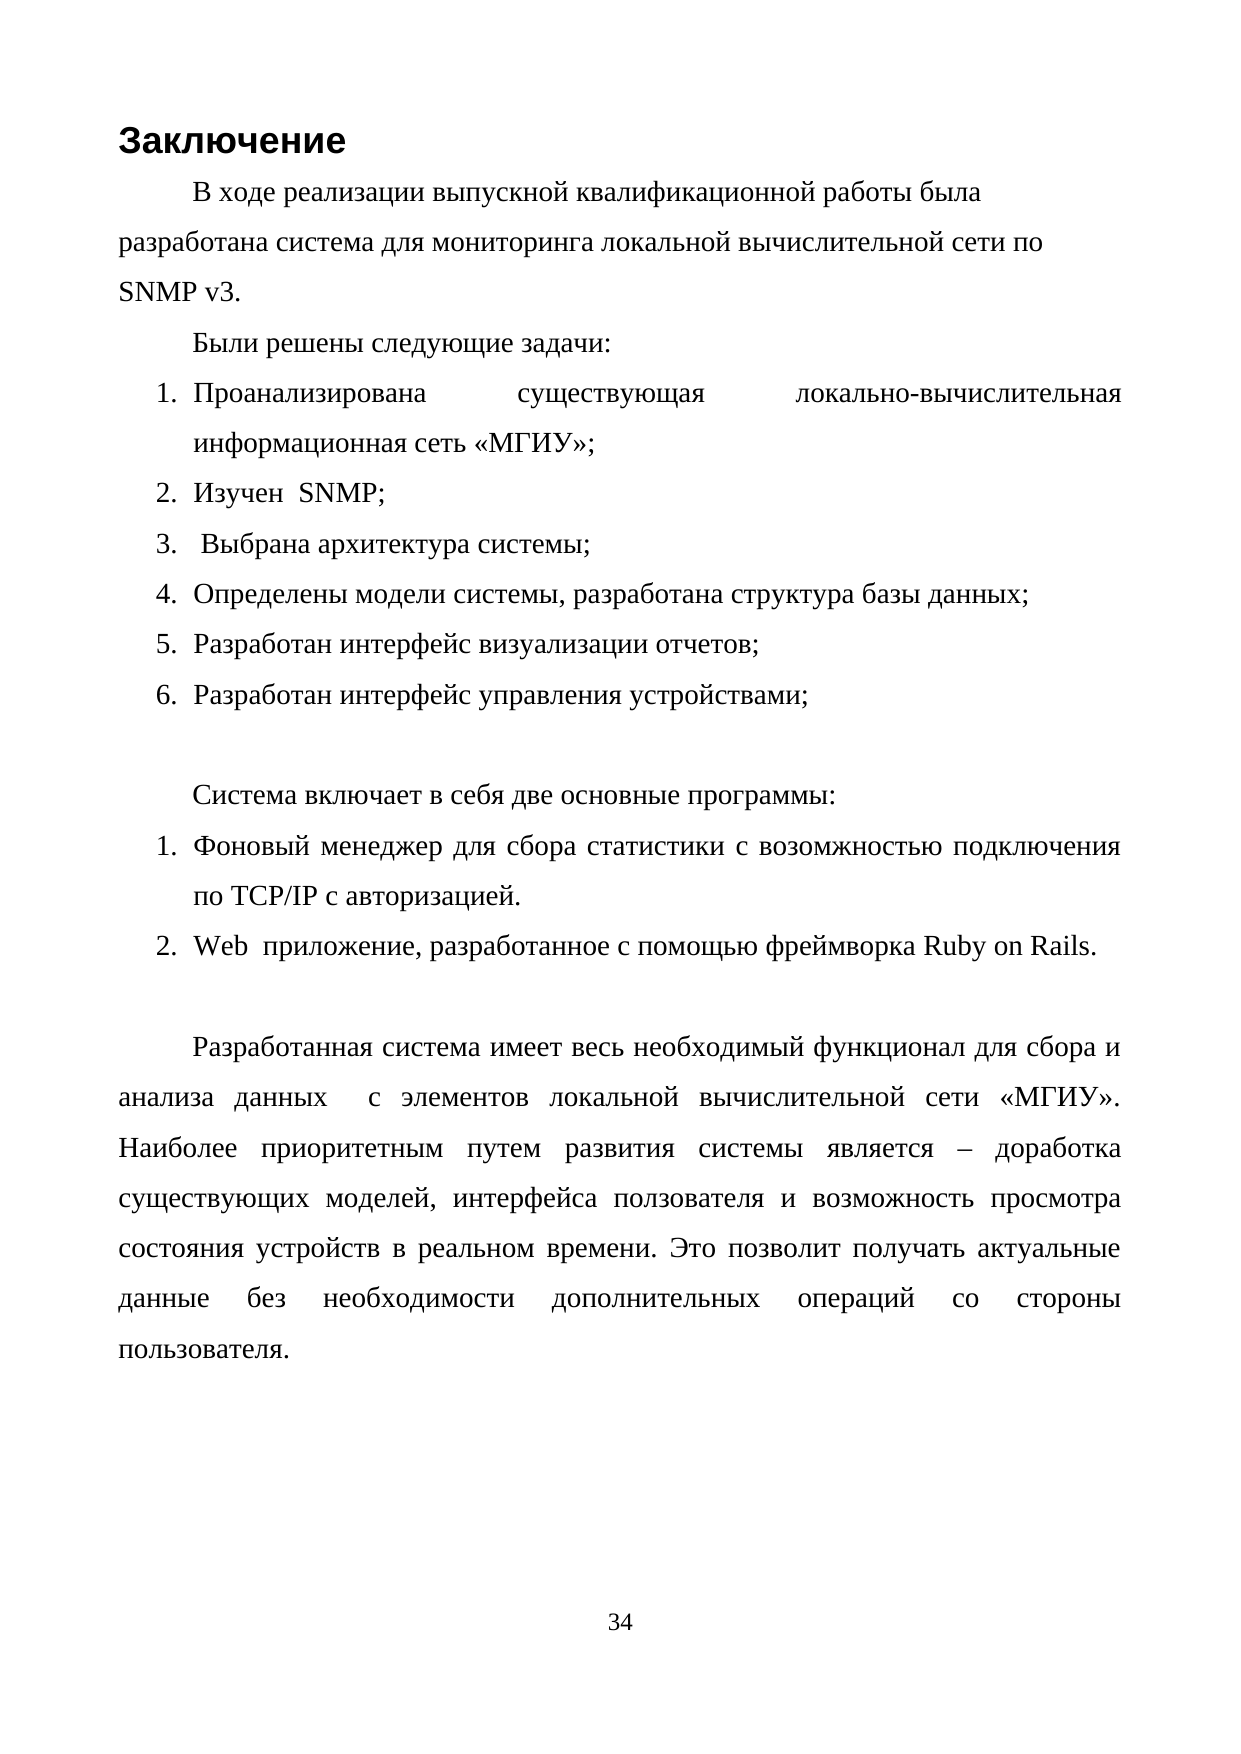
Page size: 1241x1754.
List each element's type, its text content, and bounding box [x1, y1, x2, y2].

list Web приложение, разработанное с помощью фреймворка Ruby on Rails. [156, 928, 1122, 962]
text В ходе реализации выпускной квалификационной работы была [118, 174, 1122, 207]
list Фоновый менеджер для сбора статистики с возомжностью подключения по TCP/IP с авторизацией. [156, 828, 1122, 912]
list Изучен SNMP; [156, 476, 1122, 509]
list Разработан интерфейс визуализации отчетов; [156, 627, 1122, 660]
list Проанализирована существующая локально-вычислительная информационная сеть «МГИУ»; [156, 375, 1122, 459]
text Были решены следующие задачи: [118, 325, 1122, 358]
text разработана система для мониторинга локальной вычислительной сети по SNMP v3. [118, 224, 1122, 308]
list Определены модели системы, разработана структура базы данных; [156, 576, 1122, 610]
list Разработан интерфейс управления устройствами; [156, 677, 1122, 710]
text Разработанная система имеет весь необходимый функционал для сбора и анализа данных с элементов локальной вычислительной сети «МГИУ». Наиболее приоритетным путем развития системы является – доработка существующих моделей, интерфейса ползователя и возможность просмотра состояния устройств в реальном времени. Это позволит получать актуальные данные без необходимости дополнительных операций со стороны пользователя. [118, 1029, 1122, 1364]
list Выбрана архитектура системы; [156, 526, 1122, 559]
subtitle Заключение [118, 118, 1122, 161]
text Система включает в себя две основные программы: [118, 777, 1122, 811]
